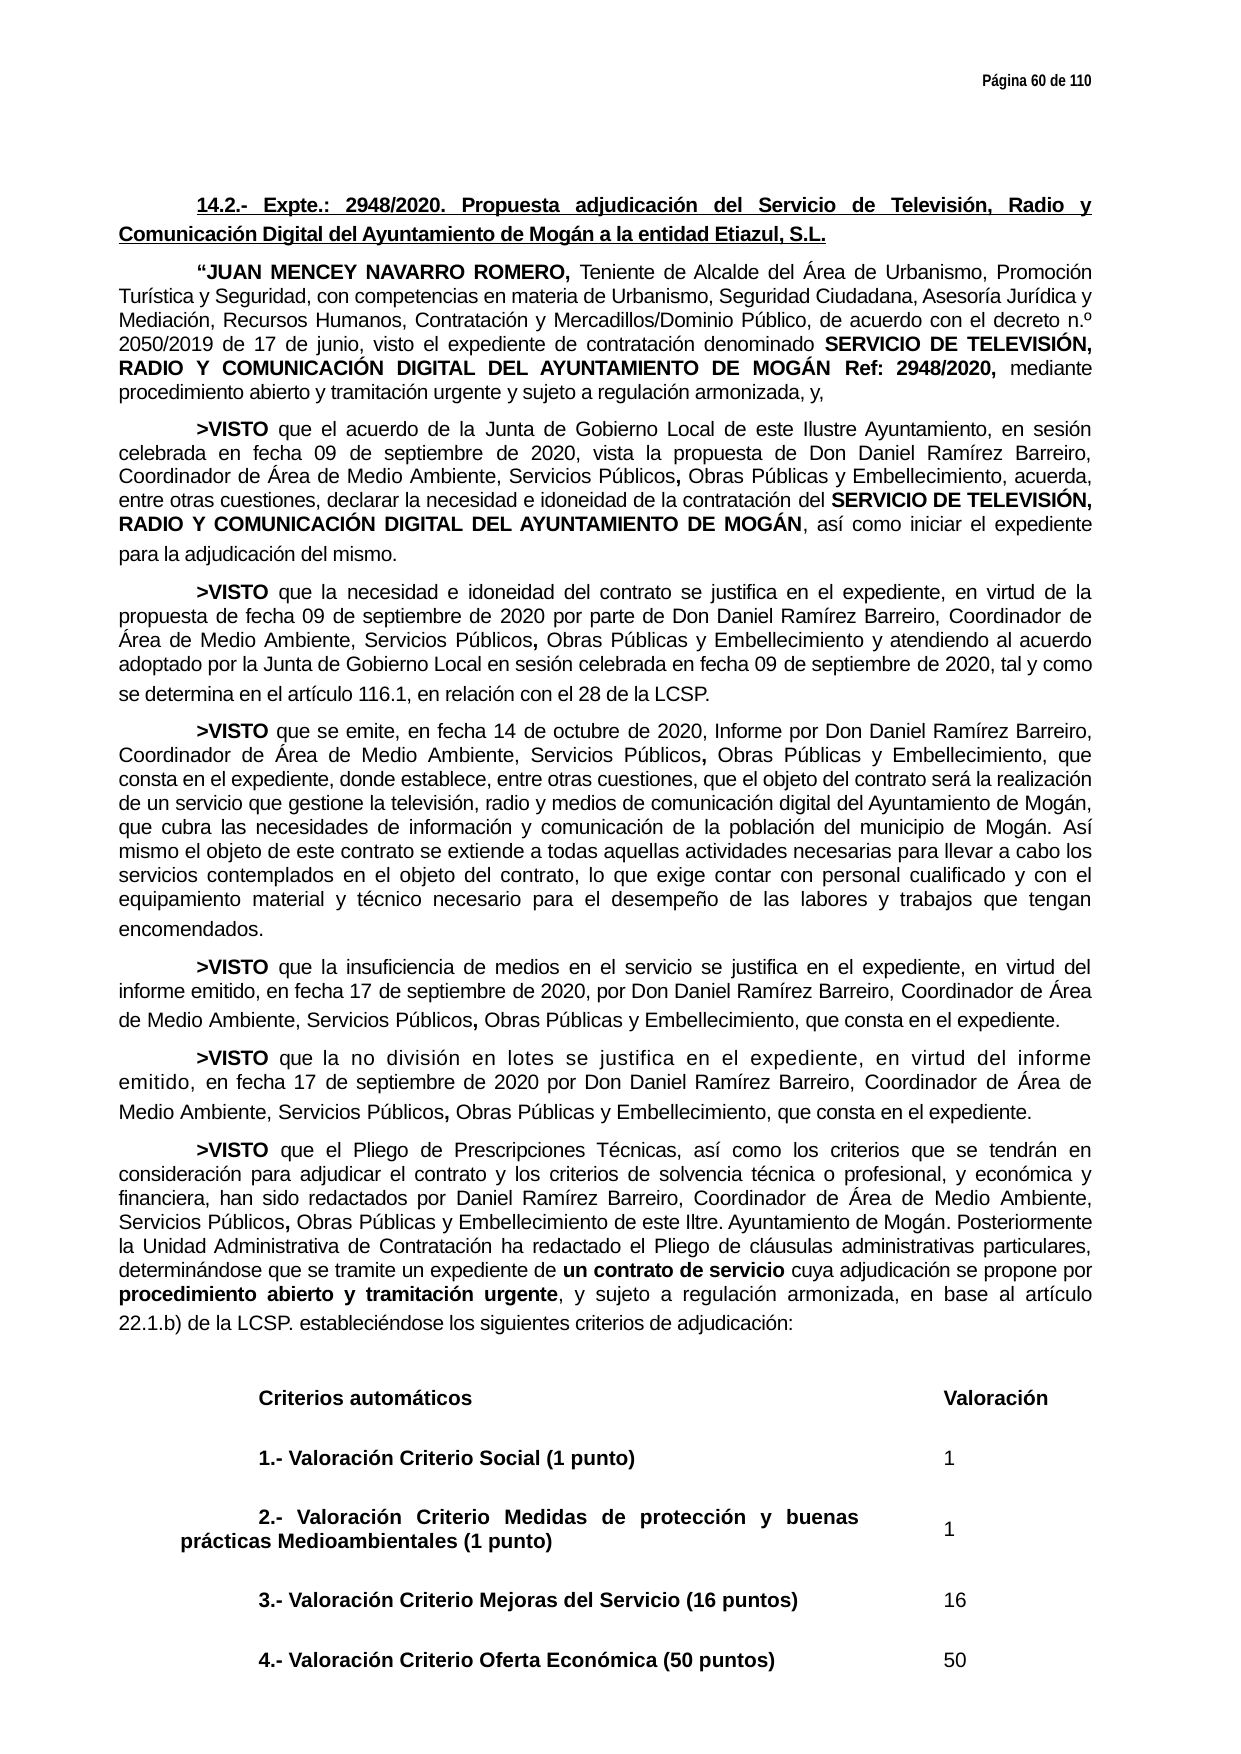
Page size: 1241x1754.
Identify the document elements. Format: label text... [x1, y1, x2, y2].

text >VISTO que la no división en lotes se justifica en el expediente, en virtud del informe emitido, en fecha 17 de septiembre de 2020 por Don Daniel Ramírez Barreiro, Coordinador de Área de Medio Ambiente, Servicios Públicos, Obras Públicas y Embellecimiento, que consta en el expediente. [118, 1046, 1092, 1125]
table_header Valoración [862, 1383, 1065, 1443]
text >VISTO que el acuerdo de la Junta de Gobierno Local de este Ilustre Ayuntamiento, en sesión celebrada en fecha 09 de septiembre de 2020, vista la propuesta de Don Daniel Ramírez Barreiro, Coordinador de Área de Medio Ambiente, Servicios Públicos, Obras Públicas y Embellecimiento, acuerda, entre otras cuestiones, declarar la necesidad e idoneidad de la contratación del SERVICIO DE TELEVISIÓN, RADIO Y COMUNICACIÓN DIGITAL DEL AYUNTAMIENTO DE MOGÁN, así como iniciar el expediente para la adjudicación del mismo. [118, 416, 1092, 567]
table_cell 50 [862, 1645, 1065, 1674]
text >VISTO que la insuficiencia de medios en el servicio se justifica en el expediente, en virtud del informe emitido, en fecha 17 de septiembre de 2020, por Don Daniel Ramírez Barreiro, Coordinador de Área de Medio Ambiente, Servicios Públicos, Obras Públicas y Embellecimiento, que consta en el expediente. [118, 955, 1092, 1034]
table_cell 16 [862, 1585, 1065, 1645]
table_cell 3.- Valoración Criterio Mejoras del Servicio (16 puntos) [177, 1585, 862, 1645]
text >VISTO que se emite, en fecha 14 de octubre de 2020, Informe por Don Daniel Ramírez Barreiro, Coordinador de Área de Medio Ambiente, Servicios Públicos, Obras Públicas y Embellecimiento, que consta en el expediente, donde establece, entre otras cuestiones, que el objeto del contrato será la realización de un servicio que gestione la televisión, radio y medios de comunicación digital del Ayuntamiento de Mogán, que cubra las necesidades de información y comunicación de la población del municipio de Mogán. Así mismo el objeto de este contrato se extiende a todas aquellas actividades necesarias para llevar a cabo los servicios contemplados en el objeto del contrato, lo que exige contar con personal cualificado y con el equipamiento material y técnico necesario para el desempeño de las labores y trabajos que tengan encomendados. [118, 719, 1092, 942]
table_cell 2.- Valoración Criterio Medidas de protección y buenas prácticas Medioambientales (1 punto) [177, 1502, 862, 1585]
text 14.2.- Expte.: 2948/2020. Propuesta adjudicación del Servicio de Televisión, Radio y Comunicación Digital del Ayuntamiento de Mogán a la entidad Etiazul, S.L. [118, 193, 1092, 248]
table_cell 1.- Valoración Criterio Social (1 punto) [177, 1443, 862, 1502]
text >VISTO que la necesidad e idoneidad del contrato se justifica en el expediente, en virtud de la propuesta de fecha 09 de septiembre de 2020 por parte de Don Daniel Ramírez Barreiro, Coordinador de Área de Medio Ambiente, Servicios Públicos, Obras Públicas y Embellecimiento y atendiendo al acuerdo adoptado por la Junta de Gobierno Local en sesión celebrada en fecha 09 de septiembre de 2020, tal y como se determina en el artículo 116.1, en relación con el 28 de la LCSP. [118, 580, 1092, 707]
text >VISTO que el Pliego de Prescripciones Técnicas, así como los criterios que se tendrán en consideración para adjudicar el contrato y los criterios de solvencia técnica o profesional, y económica y financiera, han sido redactados por Daniel Ramírez Barreiro, Coordinador de Área de Medio Ambiente, Servicios Públicos, Obras Públicas y Embellecimiento de este Iltre. Ayuntamiento de Mogán. Posteriormente la Unidad Administrativa de Contratación ha redactado el Pliego de cláusulas administrativas particulares, determinándose que se tramite un expediente de un contrato de servicio cuya adjudicación se propone por procedimiento abierto y tramitación urgente, y sujeto a regulación armonizada, en base al artículo 22.1.b) de la LCSP. estableciéndose los siguientes criterios de adjudicación: [118, 1138, 1092, 1337]
table_cell 4.- Valoración Criterio Oferta Económica (50 puntos) [177, 1645, 862, 1674]
table_cell 1 [862, 1443, 1065, 1502]
text “JUAN MENCEY NAVARRO ROMERO, Teniente de Alcalde del Área de Urbanismo, Promoción Turística y Seguridad, con competencias en materia de Urbanismo, Seguridad Ciudadana, Asesoría Jurídica y Mediación, Recursos Humanos, Contratación y Mercadillos/Dominio Público, de acuerdo con el decreto n.º 2050/2019 de 17 de junio, visto el expediente de contratación denominado SERVICIO DE TELEVISIÓN, RADIO Y COMUNICACIÓN DIGITAL DEL AYUNTAMIENTO DE MOGÁN Ref: 2948/2020, mediante procedimiento abierto y tramitación urgente y sujeto a regulación armonizada, y, [118, 260, 1092, 404]
table_header Criterios automáticos [177, 1383, 862, 1443]
table_cell 1 [862, 1502, 1065, 1585]
